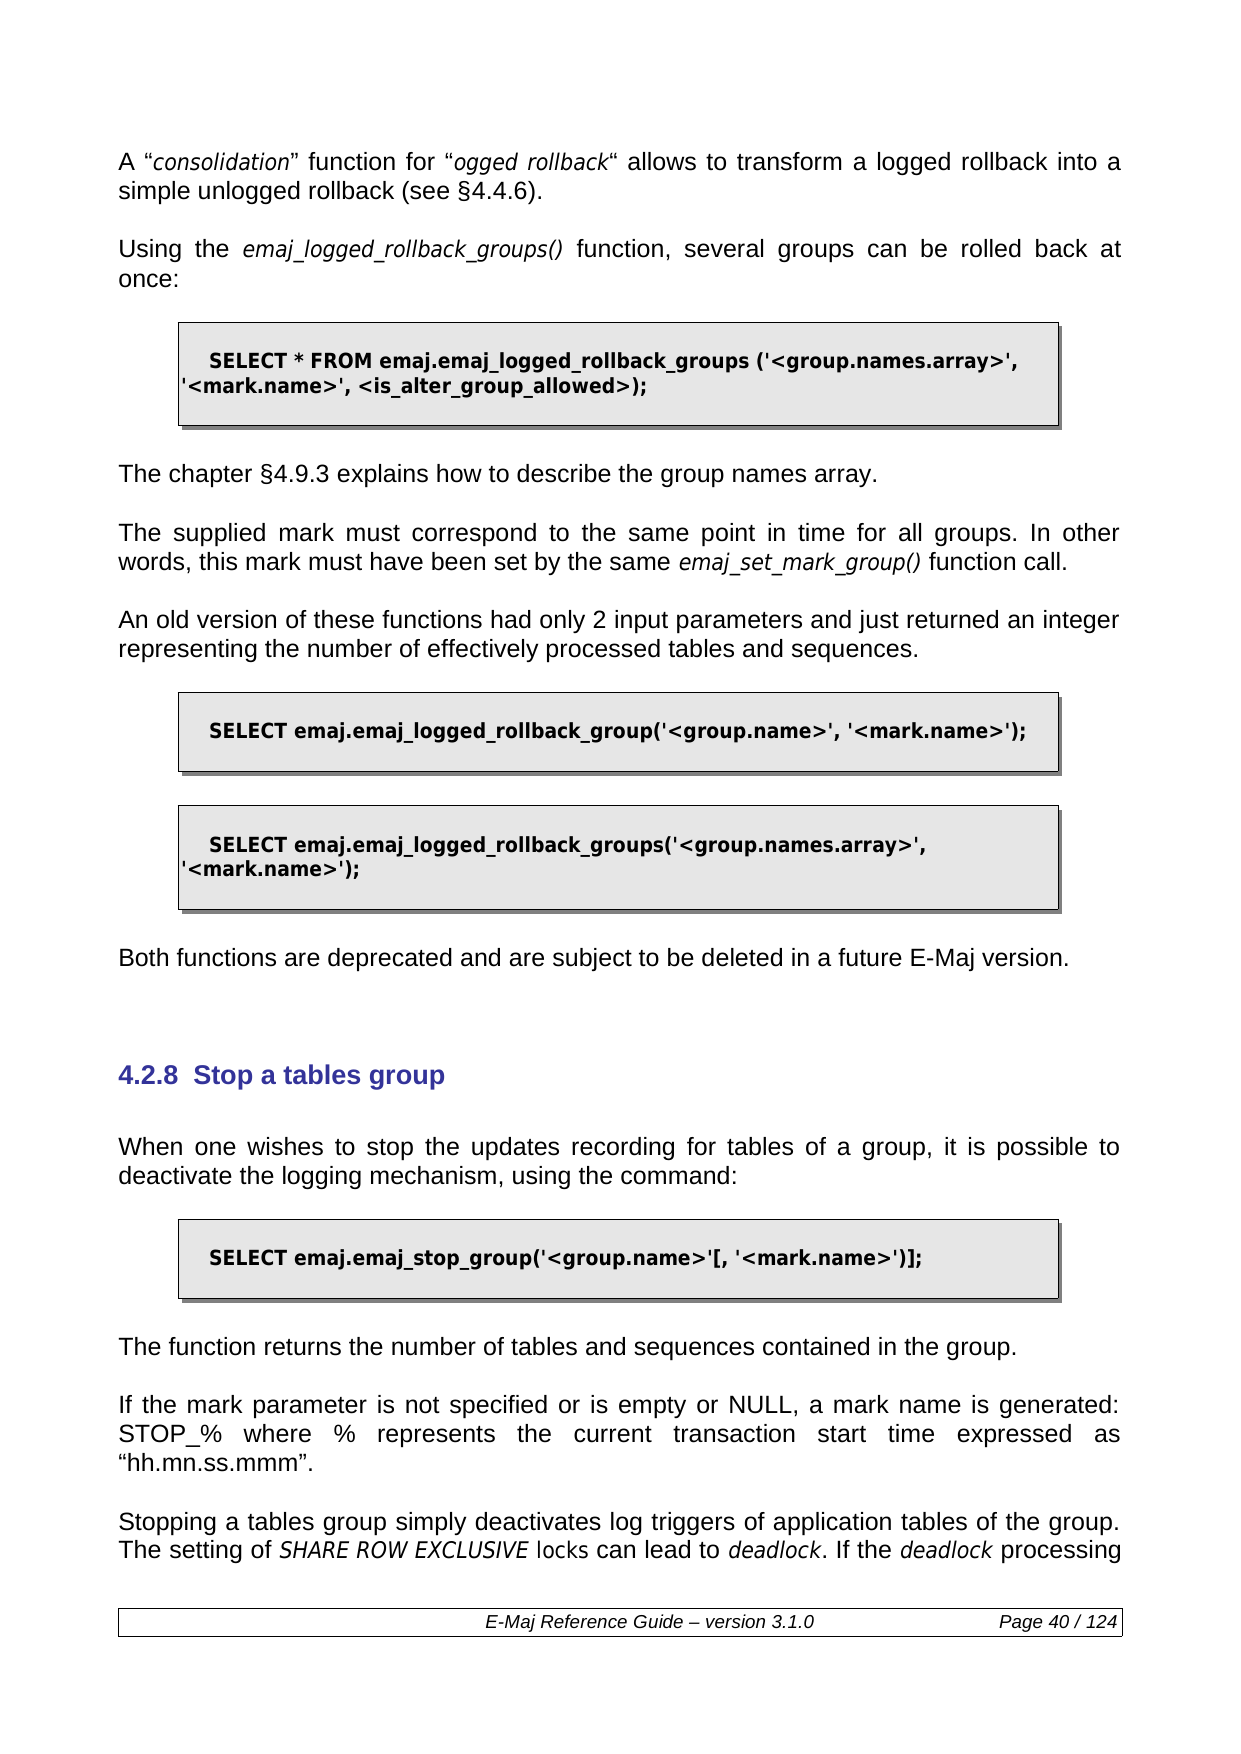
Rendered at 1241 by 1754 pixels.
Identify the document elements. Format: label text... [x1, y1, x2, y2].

text A “consolidation” function for “ogged rollback“ allows to transform a logged rollback into a simple unlogged rollback (see §4.4.6). [118, 147, 1122, 205]
text SELECT emaj.emaj_logged_rollback_groups('<group.names.array>', '<mark.name>'); [179, 829, 1058, 878]
text When one wishes to stop the updates recording for tables of a group, it is possible to deactivate the logging mechanism, using the command: [118, 1132, 1122, 1190]
text Both functions are deprecated and are subject to be deleted in a future E-Maj version. [118, 943, 1122, 972]
text Using the emaj_logged_rollback_groups() function, several groups can be rolled back at once: [118, 234, 1122, 292]
text SELECT emaj.emaj_stop_group('<group.name>'[, '<mark.name>')]; [179, 1243, 1058, 1268]
text The supplied mark must correspond to the same point in time for all groups. In other words, this mark must have been set by the same emaj_set_mark_group() function call. [118, 517, 1122, 576]
text Stopping a tables group simply deactivates log triggers of application tables of the group. The setting of SHARE ROW EXCLUSIVE locks can lead to deadlock. If the deadlock processing [118, 1506, 1122, 1564]
text The function returns the number of tables and sequences contained in the group. [118, 1332, 1122, 1361]
text The chapter §4.9.3 explains how to describe the group names array. [118, 459, 1122, 488]
text SELECT * FROM emaj.emaj_logged_rollback_groups ('<group.names.array>', '<mark.name>', <is_alter_group_allowed>); [179, 346, 1058, 395]
text An old version of these functions had only 2 input parameters and just returned an integer representing the number of effectively processed tables and sequences. [118, 604, 1122, 663]
text If the mark parameter is not specified or is empty or NULL, a mark name is generated: STOP_% where % represents the current transaction start time expressed as “hh.mn.ss.mmm”. [118, 1390, 1122, 1477]
text SELECT emaj.emaj_logged_rollback_group('<group.name>', '<mark.name>'); [179, 716, 1058, 741]
subtitle Stop a tables group [118, 1059, 1122, 1090]
